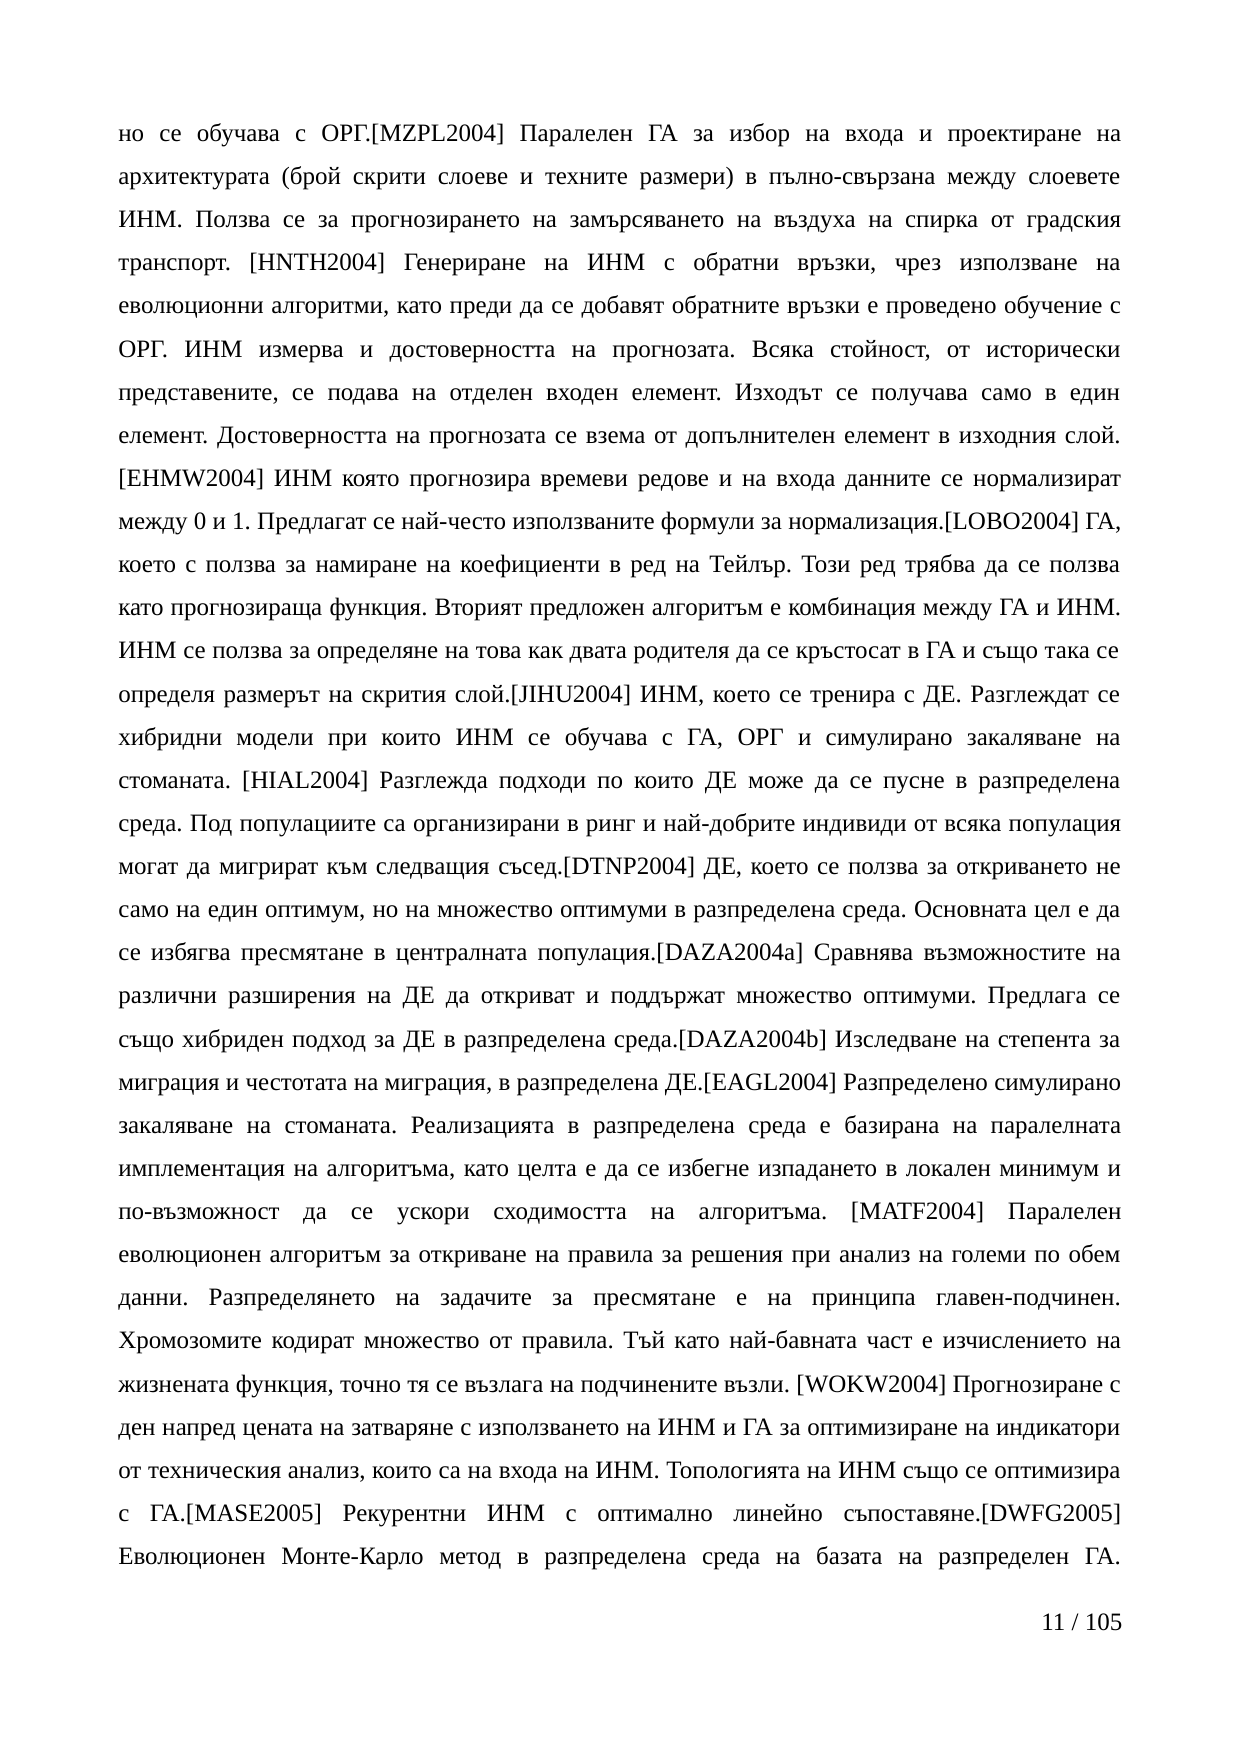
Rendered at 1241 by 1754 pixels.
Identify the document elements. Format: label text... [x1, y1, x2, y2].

text но се обучава с ОРГ.[MZPL2004] Паралелен ГА за избор на входа и проектиране на архитектурата (брой скрити слоеве и техните размери) в пълно-свързана между слоевете ИНМ. Ползва се за прогнозирането на замърсяването на въздуха на спирка от градския транспорт. [HNTH2004] Генериране на ИНМ с обратни връзки, чрез използване на еволюционни алгоритми, като преди да се добавят обратните връзки е проведено обучение с ОРГ. ИНМ измерва и достоверността на прогнозата. Всяка стойност, от исторически представените, се подава на отделен входен елемент. Изходът се получава само в един елемент. Достоверността на прогнозата се взема от допълнителен елемент в изходния слой.[EHMW2004] ИНМ която прогнозира времеви редове и на входа данните се нормализират между 0 и 1. Предлагат се най-често използваните формули за нормализация.[LOBO2004] ГА, което с ползва за намиране на коефициенти в ред на Тейлър. Този ред трябва да се ползва като прогнозираща функция. Вторият предложен алгоритъм е комбинация между ГА и ИНМ. ИНМ се ползва за определяне на това как двата родителя да се кръстосат в ГА и също така се определя размерът на скрития слой.[JIHU2004] ИНМ, което се тренира с ДЕ. Разглеждат се хибридни модели при които ИНМ се обучава с ГА, ОРГ и симулирано закаляване на стоманата. [HIAL2004] Разглежда подходи по които ДЕ може да се пусне в разпределена среда. Под популациите са организирани в ринг и най-добрите индивиди от всяка популация могат да мигрират към следващия съсед.[DTNP2004] ДЕ, което се ползва за откриването не само на един оптимум, но на множество оптимуми в разпределена среда. Основната цел е да се избягва пресмятане в централната популация.[DAZA2004a] Сравнява възможностите на различни разширения на ДЕ да откриват и поддържат множество оптимуми. Предлага се също хибриден подход за ДЕ в разпределена среда.[DAZA2004b] Изследване на степента за миграция и честотата на миграция, в разпределена ДЕ.[EAGL2004] Разпределено симулирано закаляване на стоманата. Реализацията в разпределена среда е базирана на паралелната имплементация на алгоритъма, като целта е да се избегне изпадането в локален минимум и по-възможност да се ускори сходимостта на алгоритъма. [MATF2004] Паралелен еволюционен алгоритъм за откриване на правила за решения при анализ на големи по обем данни. Разпределянето на задачите за пресмятане е на принципа главен-подчинен. Хромозомите кодират множество от правила. Тъй като най-бавната част е изчислението на жизнената функция, точно тя се възлага на подчинените възли. [WOKW2004] Прогнозиране с ден напред цената на затваряне с използването на ИНМ и ГА за оптимизиране на индикатори от техническия анализ, които са на входа на ИНМ. Топологията на ИНМ също се оптимизира с ГА.[MASE2005] Рекурентни ИНМ с оптимално линейно съпоставяне.[DWFG2005] Еволюционен Монте-Карло метод в разпределена среда на базата на разпределен ГА. [118, 118, 1122, 1570]
